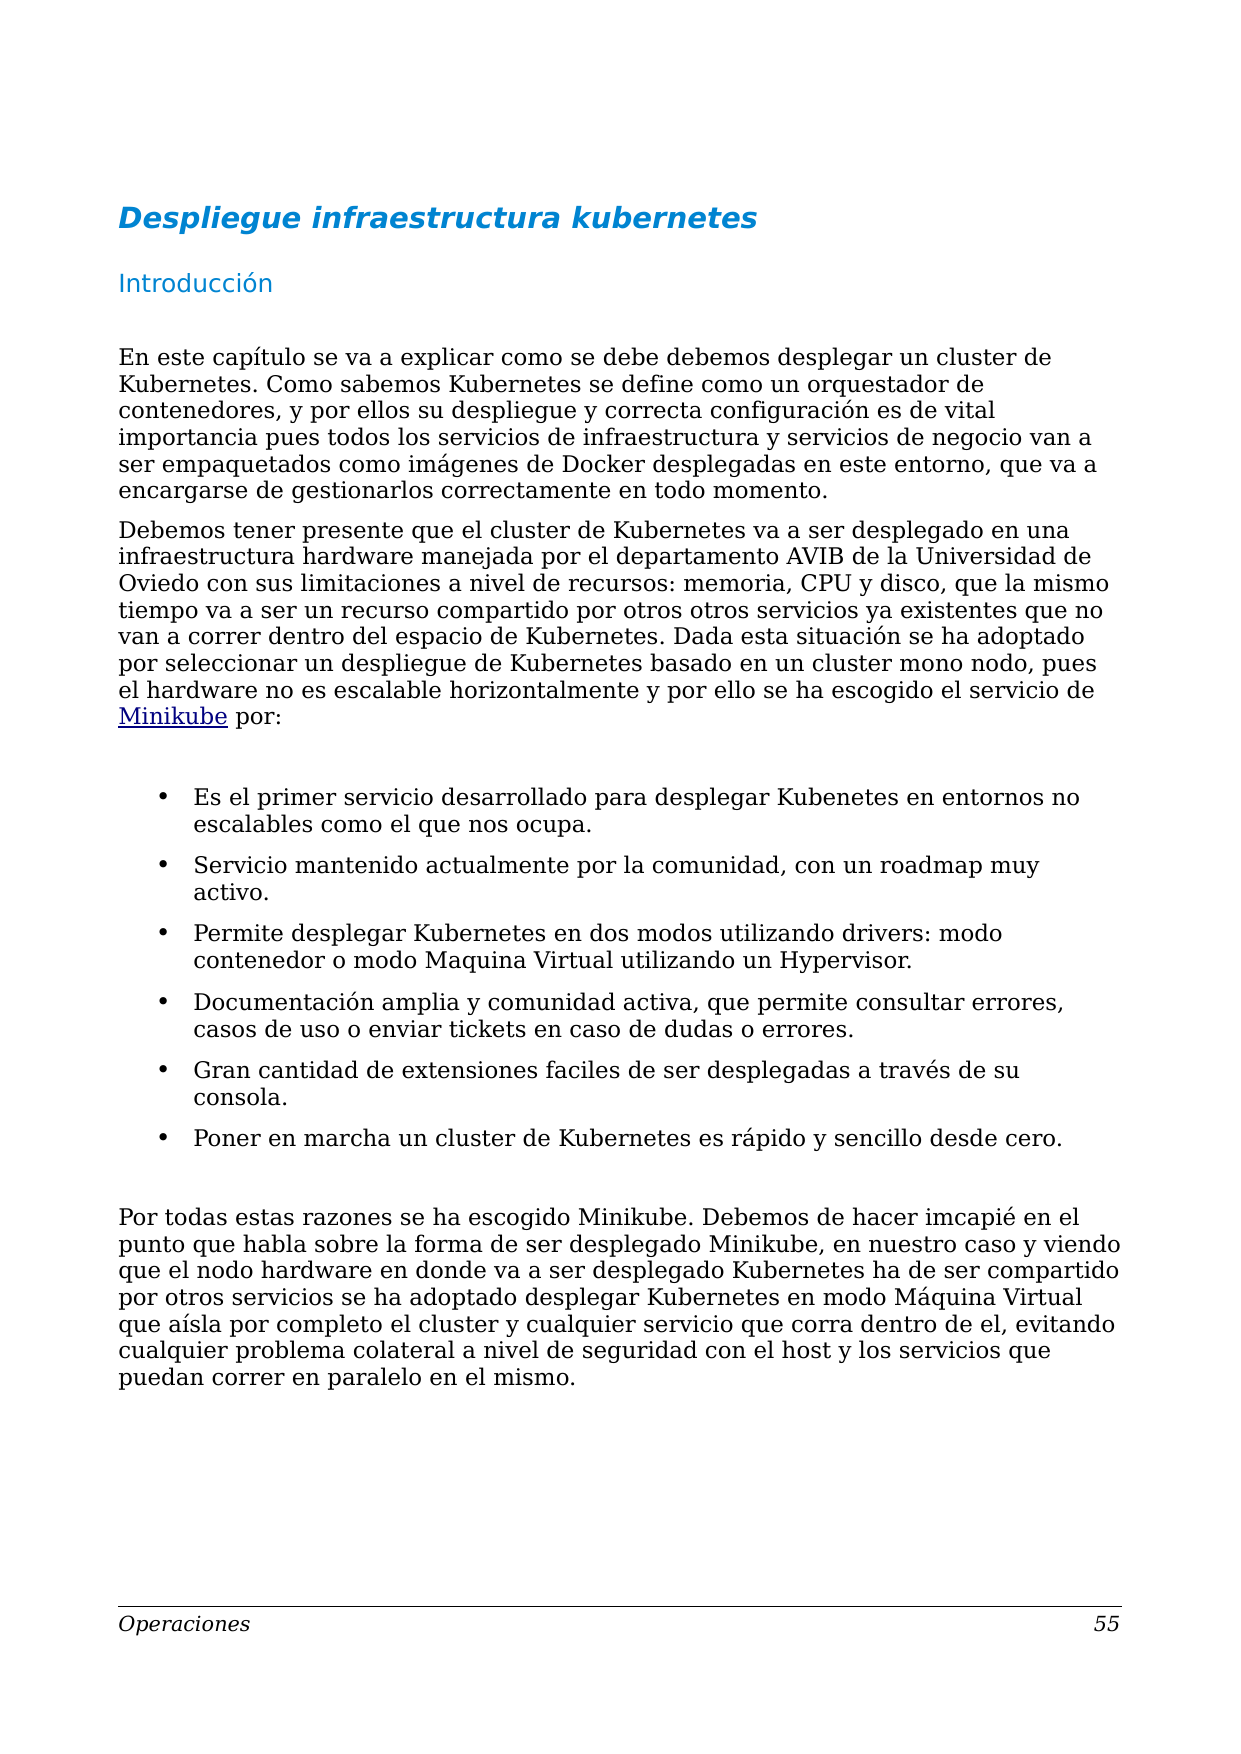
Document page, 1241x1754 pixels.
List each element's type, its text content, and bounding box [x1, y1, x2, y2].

list Servicio mantenido actualmente por la comunidad, con un roadmap muy activo. [156, 850, 1122, 906]
list Gran cantidad de extensiones faciles de ser desplegadas a través de su consola. [156, 1055, 1122, 1111]
list Es el primer servicio desarrollado para desplegar Kubenetes en entornos no escalables como el que nos ocupa. [156, 782, 1122, 838]
list Poner en marcha un cluster de Kubernetes es rápido y sencillo desde cero. [156, 1123, 1122, 1153]
subtitle Despliegue infraestructura kubernetes Introducción [118, 202, 1122, 299]
text Debemos tener presente que el cluster de Kubernetes va a ser desplegado en una infraestructura hardware manejada por el departamento AVIB de la Universidad de Oviedo con sus limitaciones a nivel de recursos: memoria, CPU y disco, que la mismo tiempo va a ser un recurso compartido por otros otros servicios ya existentes que no van a correr dentro del espacio de Kubernetes. Dada esta situación se ha adoptado por seleccionar un despliegue de Kubernetes basado en un cluster mono nodo, pues el hardware no es escalable horizontalmente y por ello se ha escogido el servicio de Minikube por: [118, 517, 1122, 730]
text En este capítulo se va a explicar como se debe debemos desplegar un cluster de Kubernetes. Como sabemos Kubernetes se define como un orquestador de contenedores, y por ellos su despliegue y correcta configuración es de vital importancia pues todos los servicios de infraestructura y servicios de negocio van a ser empaquetados como imágenes de Docker desplegadas en este entorno, que va a encargarse de gestionarlos correctamente en todo momento. [118, 344, 1122, 504]
list Permite desplegar Kubernetes en dos modos utilizando drivers: modo contenedor o modo Maquina Virtual utilizando un Hypervisor. [156, 918, 1122, 974]
list Documentación amplia y comunidad activa, que permite consultar errores, casos de uso o enviar tickets en caso de dudas o errores. [156, 987, 1122, 1043]
text Por todas estas razones se ha escogido Minikube. Debemos de hacer imcapié en el punto que habla sobre la forma de ser desplegado Minikube, en nuestro caso y viendo que el nodo hardware en donde va a ser desplegado Kubernetes ha de ser compartido por otros servicios se ha adoptado desplegar Kubernetes en modo Máquina Virtual que aísla por completo el cluster y cualquier servicio que corra dentro de el, evitando cualquier problema colateral a nivel de seguridad con el host y los servicios que puedan correr en paralelo en el mismo. [118, 1204, 1122, 1391]
